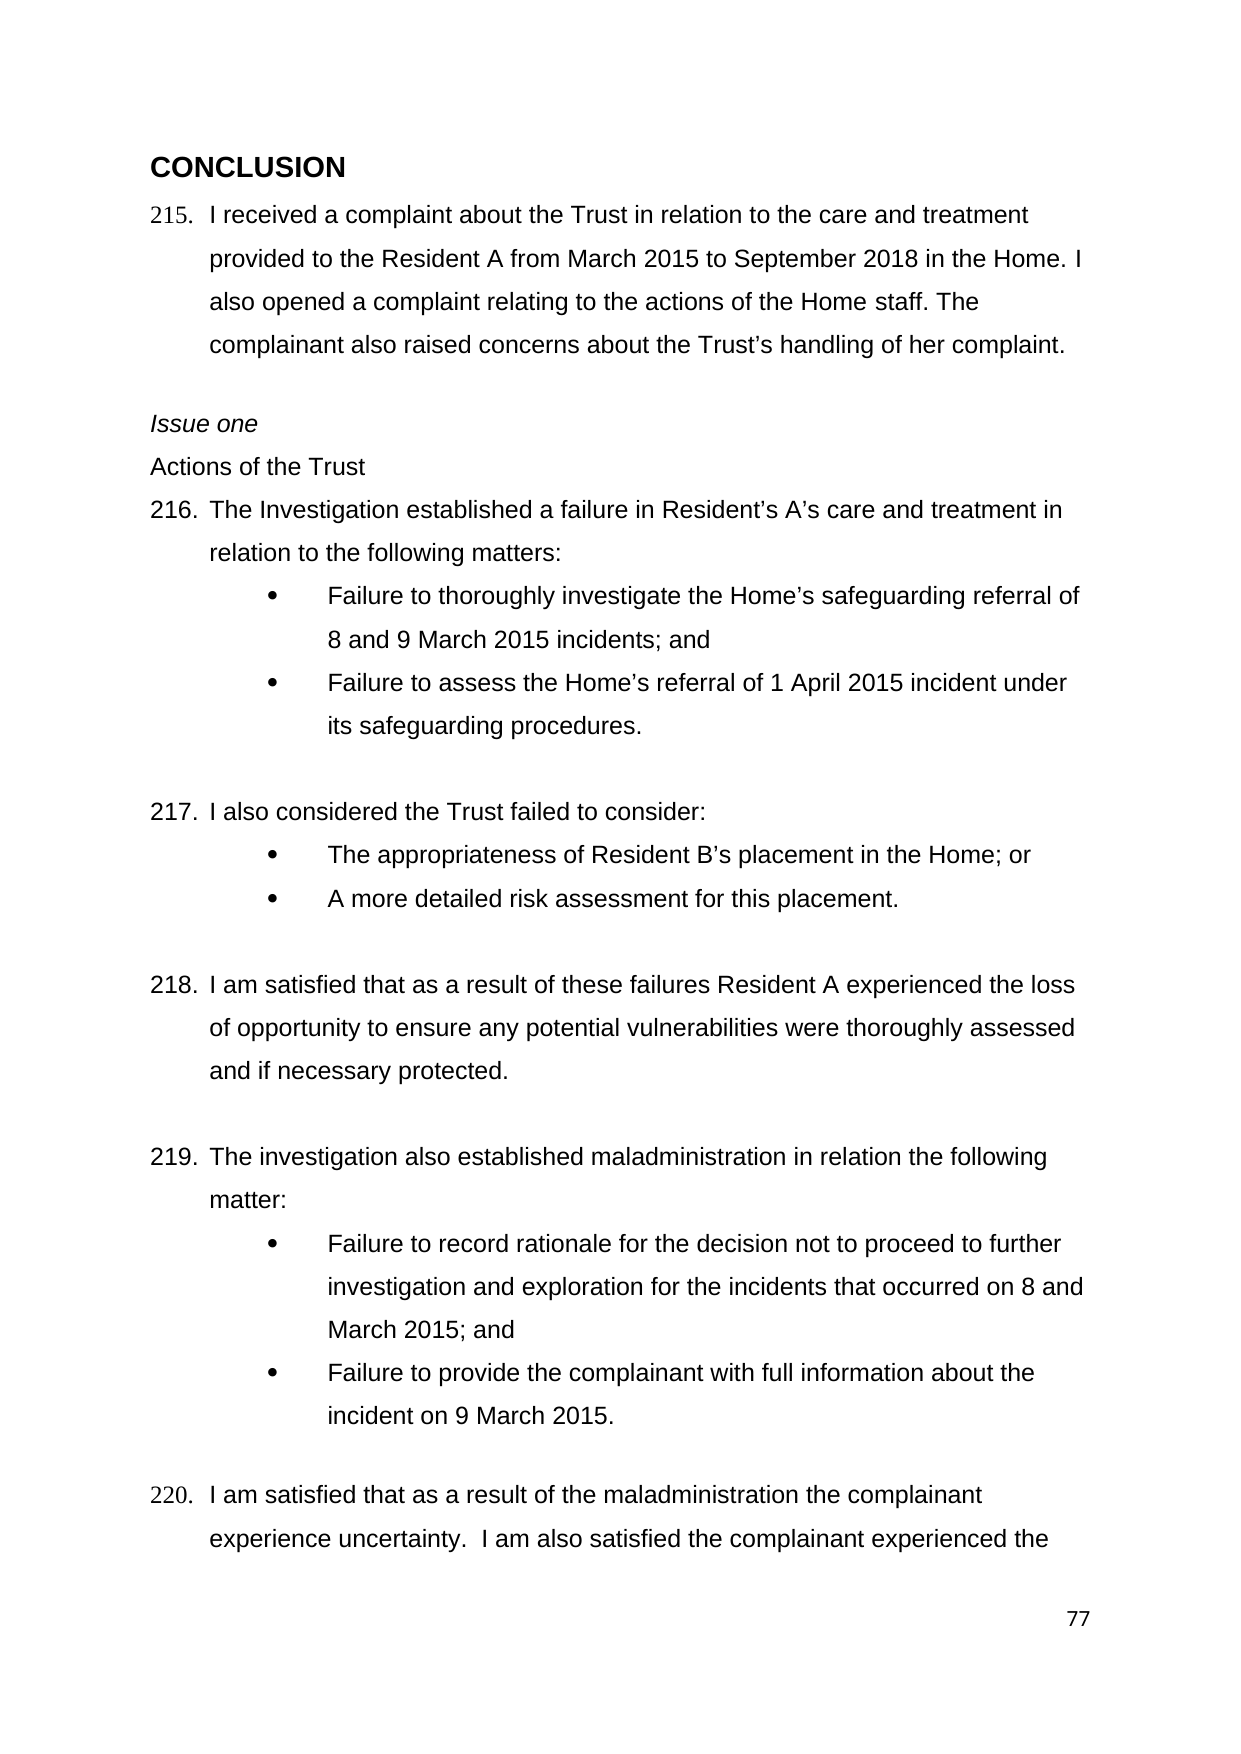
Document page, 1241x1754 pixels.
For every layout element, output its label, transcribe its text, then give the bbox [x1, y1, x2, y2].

list I am satisfied that as a result of the maladministration the complainant experience uncertainty. I am also satisfied the complainant experienced the [150, 1480, 1090, 1552]
list A more detailed risk assessment for this placement. [268, 883, 1090, 912]
text CONCLUSION [150, 150, 1090, 183]
list The investigation also established maladministration in relation the following matter: [150, 1142, 1090, 1214]
list Failure to assess the Home’s referral of 1 April 2015 incident under its safeguarding procedures. [268, 668, 1090, 740]
list I also considered the Trust failed to consider: [150, 797, 1090, 826]
list The Investigation established a failure in Resident’s A’s care and treatment in relation to the following matters: [150, 495, 1090, 567]
list I am satisfied that as a result of these failures Resident A experienced the loss of opportunity to ensure any potential vulnerabilities were thoroughly assessed and if necessary protected. [150, 970, 1090, 1085]
list The appropriateness of Resident B’s placement in the Home; or [268, 840, 1090, 869]
list I received a complaint about the Trust in relation to the care and treatment provided to the Resident A from March 2015 to September 2018 in the Home. I also opened a complaint relating to the actions of the Home staff. The complainant also raised concerns about the Trust’s handling of her complaint. [150, 200, 1090, 358]
list Failure to thoroughly investigate the Home’s safeguarding referral of 8 and 9 March 2015 incidents; and [268, 581, 1090, 653]
list Failure to record rationale for the decision not to proceed to further investigation and exploration for the incidents that occurred on 8 and March 2015; and [268, 1229, 1090, 1344]
text Actions of the Trust [150, 452, 1090, 481]
list Failure to provide the complainant with full information about the incident on 9 March 2015. [268, 1358, 1090, 1430]
text Issue one [150, 409, 1090, 438]
